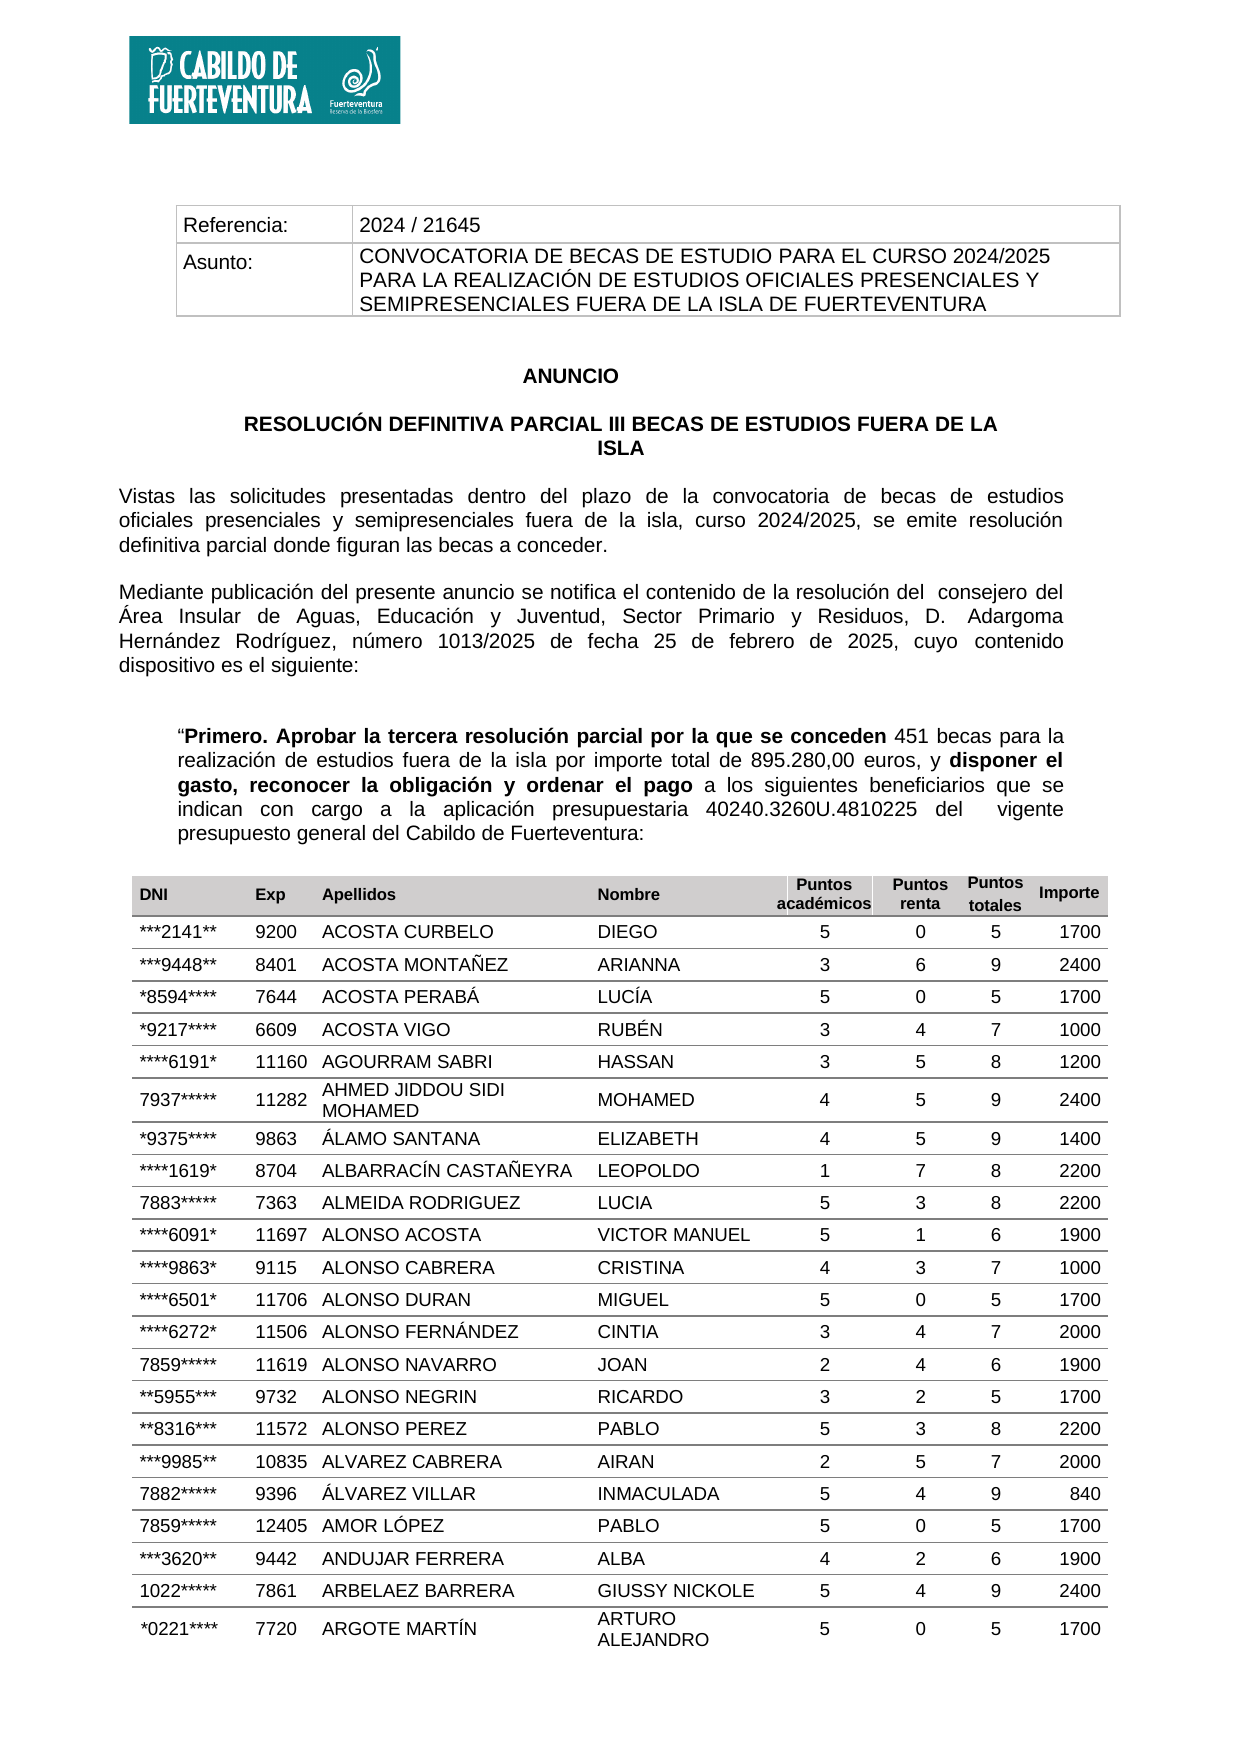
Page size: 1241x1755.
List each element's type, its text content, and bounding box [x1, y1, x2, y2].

table_cell ***3620** [132, 1543, 236, 1574]
table_cell DIEGO [553, 917, 787, 948]
table_cell ÁLAMO SANTANA [315, 1123, 553, 1153]
table_cell ACOSTA CURBELO [315, 917, 553, 948]
table_cell 8 [958, 1046, 1020, 1077]
table_cell ELIZABETH [553, 1123, 787, 1153]
table_cell 2200 [1020, 1414, 1108, 1444]
table_cell 5 [958, 982, 1020, 1012]
table_cell 5 [958, 917, 1020, 948]
table_cell 3 [788, 1014, 872, 1045]
table_cell 9 [958, 1575, 1020, 1606]
table_cell LUCIA [553, 1187, 787, 1218]
table_cell 3 [788, 1317, 872, 1347]
table_header Apellidos [315, 876, 553, 915]
table_cell CINTIA [553, 1317, 787, 1347]
table_cell 0 [873, 982, 958, 1012]
table_cell ***9448** [132, 949, 236, 980]
table_cell 1200 [1020, 1046, 1108, 1077]
table_cell ALVAREZ CABRERA [315, 1446, 553, 1477]
table_cell 2 [873, 1381, 958, 1412]
table_cell 9200 [236, 917, 315, 948]
text RESOLUCIÓN DEFINITIVA PARCIAL III BECAS DE ESTUDIOS FUERA DE LA ISLA [219, 412, 1022, 460]
table_cell ALBA [553, 1543, 787, 1574]
table_cell 8 [958, 1155, 1020, 1186]
table_cell 8704 [236, 1155, 315, 1186]
table_cell 11160 [236, 1046, 315, 1077]
table_cell RICARDO [553, 1381, 787, 1412]
table_cell 5 [958, 1608, 1020, 1648]
table_cell 4 [873, 1317, 958, 1347]
table_cell 5 [873, 1046, 958, 1077]
table_cell ****9863* [132, 1252, 236, 1283]
table_cell 7 [958, 1317, 1020, 1347]
table_cell ANDUJAR FERRERA [315, 1543, 553, 1574]
table_cell 11506 [236, 1317, 315, 1347]
table_cell AGOURRAM SABRI [315, 1046, 553, 1077]
table_header Referencia: [177, 206, 352, 242]
table_cell 11706 [236, 1284, 315, 1315]
table_cell ***2141** [132, 917, 236, 948]
table_cell 5 [788, 1511, 872, 1541]
table_cell 6 [958, 1220, 1020, 1250]
text Vistas las solicitudes presentadas dentro del plazo de la convocatoria de becas de estudios oficiales presenciales y semipresenciales fuera de la isla, curso 2024/2025, se emite resolución definitiva parcial donde figuran las becas a conceder. [119, 484, 1064, 556]
table_cell INMACULADA [553, 1478, 787, 1509]
table_cell 5 [958, 1381, 1020, 1412]
table_cell 12405 [236, 1511, 315, 1541]
table_cell AIRAN [553, 1446, 787, 1477]
table_cell 2200 [1020, 1187, 1108, 1218]
table_cell 2000 [1020, 1317, 1108, 1347]
table_cell 10835 [236, 1446, 315, 1477]
table_cell 1400 [1020, 1123, 1108, 1153]
table_cell 2400 [1020, 949, 1108, 980]
table_cell 8401 [236, 949, 315, 980]
table_cell ****6272* [132, 1317, 236, 1347]
table_cell 1700 [1020, 982, 1108, 1012]
table_cell 5 [788, 1478, 872, 1509]
table_cell ALONSO NAVARRO [315, 1349, 553, 1380]
table_cell HASSAN [553, 1046, 787, 1077]
table_cell 5 [873, 1079, 958, 1121]
table_cell 7644 [236, 982, 315, 1012]
table_cell 0 [873, 1284, 958, 1315]
table_cell 9 [958, 949, 1020, 980]
table_cell 0 [873, 1608, 958, 1648]
table_cell ALONSO FERNÁNDEZ [315, 1317, 553, 1347]
table_cell ARTURO ALEJANDRO [553, 1608, 787, 1648]
table_cell 3 [788, 1046, 872, 1077]
table_cell 1 [788, 1155, 872, 1186]
table_cell 5 [788, 1284, 872, 1315]
table_header DNI [132, 876, 236, 915]
table_cell 3 [788, 949, 872, 980]
table_cell ARBELAEZ BARRERA [315, 1575, 553, 1606]
table_cell 6 [958, 1543, 1020, 1574]
table_cell VICTOR MANUEL [553, 1220, 787, 1250]
table_cell CONVOCATORIA DE BECAS DE ESTUDIO PARA EL CURSO 2024/2025 PARA LA REALIZACIÓN DE ESTUDIOS OFICIALES PRESENCIALES Y SEMIPRESENCIALES FUERA DE LA ISLA DE FUERTEVENTURA [353, 244, 1119, 315]
table_cell 0 [873, 917, 958, 948]
table_cell 4 [873, 1478, 958, 1509]
table_cell 4 [788, 1252, 872, 1283]
table_cell 1022***** [132, 1575, 236, 1606]
table_cell 2400 [1020, 1079, 1108, 1121]
table_cell 8 [958, 1414, 1020, 1444]
table_cell ****1619* [132, 1155, 236, 1186]
table_cell 2 [788, 1446, 872, 1477]
table_cell 4 [788, 1079, 872, 1121]
table_cell 11619 [236, 1349, 315, 1380]
table_cell 5 [788, 1575, 872, 1606]
table_cell 1700 [1020, 1608, 1108, 1648]
table_cell ARGOTE MARTÍN [315, 1608, 553, 1648]
table_cell *0221**** [132, 1608, 236, 1648]
table_header Nombre a [553, 876, 787, 915]
text Mediante publicación del presente anuncio se notifica el contenido de la resolución del consejero del Área Insular de Aguas, Educación y Juventud, Sector Primario y Residuos, D. Adargoma Hernández Rodríguez, número 1013/2025 de fecha 25 de febrero de 2025, cuyo contenido dispositivo es el siguiente: [119, 580, 1064, 677]
table_cell 7 [958, 1252, 1020, 1283]
table_cell 7937***** [132, 1079, 236, 1121]
table_cell 0 [873, 1511, 958, 1541]
table_cell 1700 [1020, 917, 1108, 948]
table_cell ALONSO DURAN [315, 1284, 553, 1315]
table_cell 840 [1020, 1478, 1108, 1509]
table_cell ****6191* [132, 1046, 236, 1077]
table_cell *9375**** [132, 1123, 236, 1153]
table_cell 5 [958, 1511, 1020, 1541]
table_cell 3 [788, 1381, 872, 1412]
table_cell 7363 [236, 1187, 315, 1218]
table_header Exp [236, 876, 315, 915]
table_cell JOAN [553, 1349, 787, 1380]
table_cell 11697 [236, 1220, 315, 1250]
table_cell 7 [958, 1446, 1020, 1477]
table_cell 9396 [236, 1478, 315, 1509]
table_cell 4 [788, 1123, 872, 1153]
table_cell 7859***** [132, 1511, 236, 1541]
table_cell 7861 [236, 1575, 315, 1606]
table_header 2024 / 21645 [353, 206, 1119, 242]
table_cell 2400 [1020, 1575, 1108, 1606]
table_cell 1700 [1020, 1511, 1108, 1541]
table_cell 2200 [1020, 1155, 1108, 1186]
table_cell GIUSSY NICKOLE [553, 1575, 787, 1606]
table_header Puntos Importe totales [958, 876, 1108, 915]
table_cell ALONSO ACOSTA [315, 1220, 553, 1250]
table_cell **8316*** [132, 1414, 236, 1444]
table_cell PABLO [553, 1414, 787, 1444]
table_cell 11282 [236, 1079, 315, 1121]
table_cell ALONSO CABRERA [315, 1252, 553, 1283]
table_cell 9863 [236, 1123, 315, 1153]
table_cell 1700 [1020, 1284, 1108, 1315]
table_cell RUBÉN [553, 1014, 787, 1045]
table_cell ****6091* [132, 1220, 236, 1250]
table_cell 2000 [1020, 1446, 1108, 1477]
table_cell 5 [873, 1446, 958, 1477]
table_cell 7 [873, 1155, 958, 1186]
table_cell 2 [788, 1349, 872, 1380]
table_cell ACOSTA MONTAÑEZ [315, 949, 553, 980]
table_cell 9115 [236, 1252, 315, 1283]
table_cell 5 [788, 1220, 872, 1250]
table_cell 6 [958, 1349, 1020, 1380]
table_header Puntos renta [873, 876, 958, 915]
table_cell **5955*** [132, 1381, 236, 1412]
table_cell 1000 [1020, 1014, 1108, 1045]
table_cell ALONSO PEREZ [315, 1414, 553, 1444]
table_cell *8594**** [132, 982, 236, 1012]
table_cell Asunto: [177, 244, 352, 315]
table_cell 9 [958, 1123, 1020, 1153]
table_cell AMOR LÓPEZ [315, 1511, 553, 1541]
table_cell 4 [873, 1014, 958, 1045]
table_cell 7883***** [132, 1187, 236, 1218]
table_cell MOHAMED [553, 1079, 787, 1121]
table_cell 3 [873, 1187, 958, 1218]
table_cell 9732 [236, 1381, 315, 1412]
table_cell 5 [958, 1284, 1020, 1315]
table_cell ALONSO NEGRIN [315, 1381, 553, 1412]
table_cell 1000 [1020, 1252, 1108, 1283]
table_cell ALBARRACÍN CASTAÑEYRA LEOPOLDO [315, 1155, 787, 1186]
table_cell MIGUEL [553, 1284, 787, 1315]
table_cell 1900 [1020, 1220, 1108, 1250]
table_cell 6609 [236, 1014, 315, 1045]
table_cell 7882***** [132, 1478, 236, 1509]
table_cell 9442 [236, 1543, 315, 1574]
table_cell 2 [873, 1543, 958, 1574]
table_cell 3 [873, 1414, 958, 1444]
subtitle ANUNCIO [119, 364, 1022, 388]
table_cell 5 [788, 982, 872, 1012]
table_cell ****6501* [132, 1284, 236, 1315]
table_cell 4 [873, 1349, 958, 1380]
table_cell PABLO [553, 1511, 787, 1541]
text “Primero. Aprobar la tercera resolución parcial por la que se conceden 451 becas para la realización de estudios fuera de la isla por importe total de 895.280,00 euros, y disponer el gasto, reconocer la obligación y ordenar el pago a los siguientes beneficiarios que se indican con cargo a la aplicación presupuestaria 40240.3260U.4810225 del vigente presupuesto general del Cabildo de Fuerteventura: [177, 724, 1064, 845]
table_cell ***9985** [132, 1446, 236, 1477]
table_cell ÁLVAREZ VILLAR [315, 1478, 553, 1509]
table_cell 5 [788, 917, 872, 948]
table_cell 9 [958, 1079, 1020, 1121]
table_cell 4 [873, 1575, 958, 1606]
table_cell *9217**** [132, 1014, 236, 1045]
table_cell 7720 [236, 1608, 315, 1648]
table_cell 1700 [1020, 1381, 1108, 1412]
table_cell AHMED JIDDOU SIDI MOHAMED [315, 1079, 553, 1121]
table_cell 6 [873, 949, 958, 980]
table_cell 1900 [1020, 1543, 1108, 1574]
table_cell 5 [873, 1123, 958, 1153]
table_cell 1900 [1020, 1349, 1108, 1380]
table_cell LUCÍA [553, 982, 787, 1012]
table_cell 8 [958, 1187, 1020, 1218]
table_cell 7859***** [132, 1349, 236, 1380]
table_header Puntos cadémicos [788, 876, 872, 915]
table_cell 4 [788, 1543, 872, 1574]
table_cell 3 [873, 1252, 958, 1283]
table_cell ALMEIDA RODRIGUEZ [315, 1187, 553, 1218]
table_cell CRISTINA [553, 1252, 787, 1283]
table_cell ACOSTA PERABÁ [315, 982, 553, 1012]
table_cell 1 [873, 1220, 958, 1250]
table_cell 9 [958, 1478, 1020, 1509]
table_cell 5 [788, 1608, 872, 1648]
table_cell 5 [788, 1414, 872, 1444]
table_cell ARIANNA [553, 949, 787, 980]
table_cell 7 [958, 1014, 1020, 1045]
table_cell 5 [788, 1187, 872, 1218]
table_cell 11572 [236, 1414, 315, 1444]
table_cell ACOSTA VIGO [315, 1014, 553, 1045]
